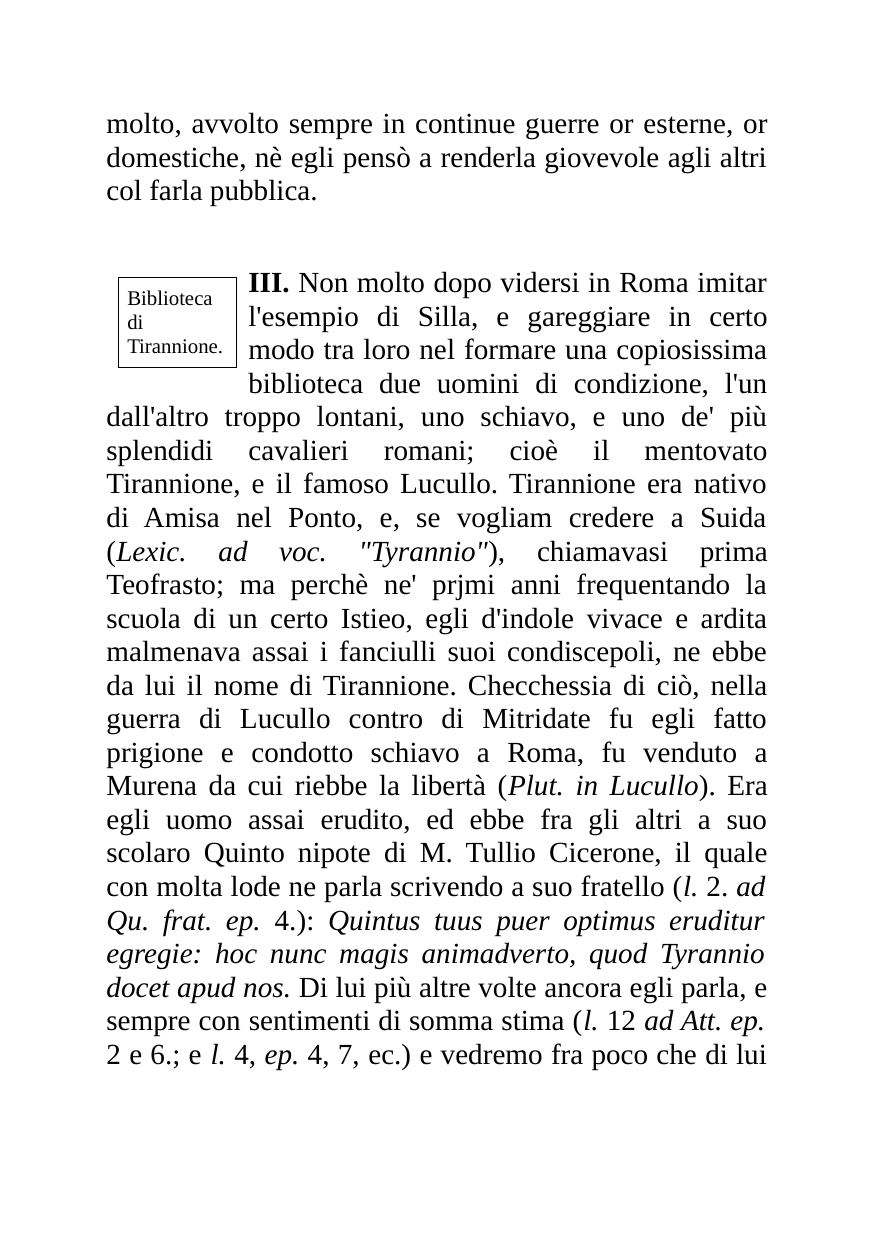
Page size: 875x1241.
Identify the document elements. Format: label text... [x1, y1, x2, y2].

text Biblioteca di Tirannione. [127, 286, 227, 358]
text molto, avvolto sempre in continue guerre or esterne, or domestiche, nè egli pensò a renderla giovevole agli altri col farla pubblica. [106, 106, 768, 207]
text III. Non molto dopo vidersi in Roma imitar l'esempio di Silla, e gareggiare in certo modo tra loro nel formare una copiosissima biblioteca due uomini di condizione, l'un dall'altro troppo lontani, uno schiavo, e uno de' più splendidi cavalieri romani; cioè il mentovato Tirannione, e il famoso Lucullo. Tirannione era nativo di Amisa nel Ponto, e, se vogliam credere a Suida (Lexic. ad voc. "Tyrannio"), chiamavasi prima Teofrasto; ma perchè ne' prjmi anni frequentando la scuola di un certo Istieo, egli d'indole vivace e ardita malmenava assai i fanciulli suoi condiscepoli, ne ebbe da lui il nome di Tirannione. Checchessia di ciò, nella guerra di Lucullo contro di Mitridate fu egli fatto prigione e condotto schiavo a Roma, fu venduto a Murena da cui riebbe la libertà (Plut. in Lucullo). Era egli uomo assai erudito, ed ebbe fra gli altri a suo scolaro Quinto nipote di M. Tullio Cicerone, il quale con molta lode ne parla scrivendo a suo fratello (l. 2. ad Qu. frat. ep. 4.): Quintus tuus puer optimus eruditur egregie: hoc nunc magis animadverto, quod Tyrannio docet apud nos. Di lui più altre volte ancora egli parla, e sempre con sentimenti di somma stima (l. 12 ad Att. ep. 2 e 6.; e l. 4, ep. 4, 7, ec.) e vedremo fra poco che di lui [106, 265, 768, 1070]
